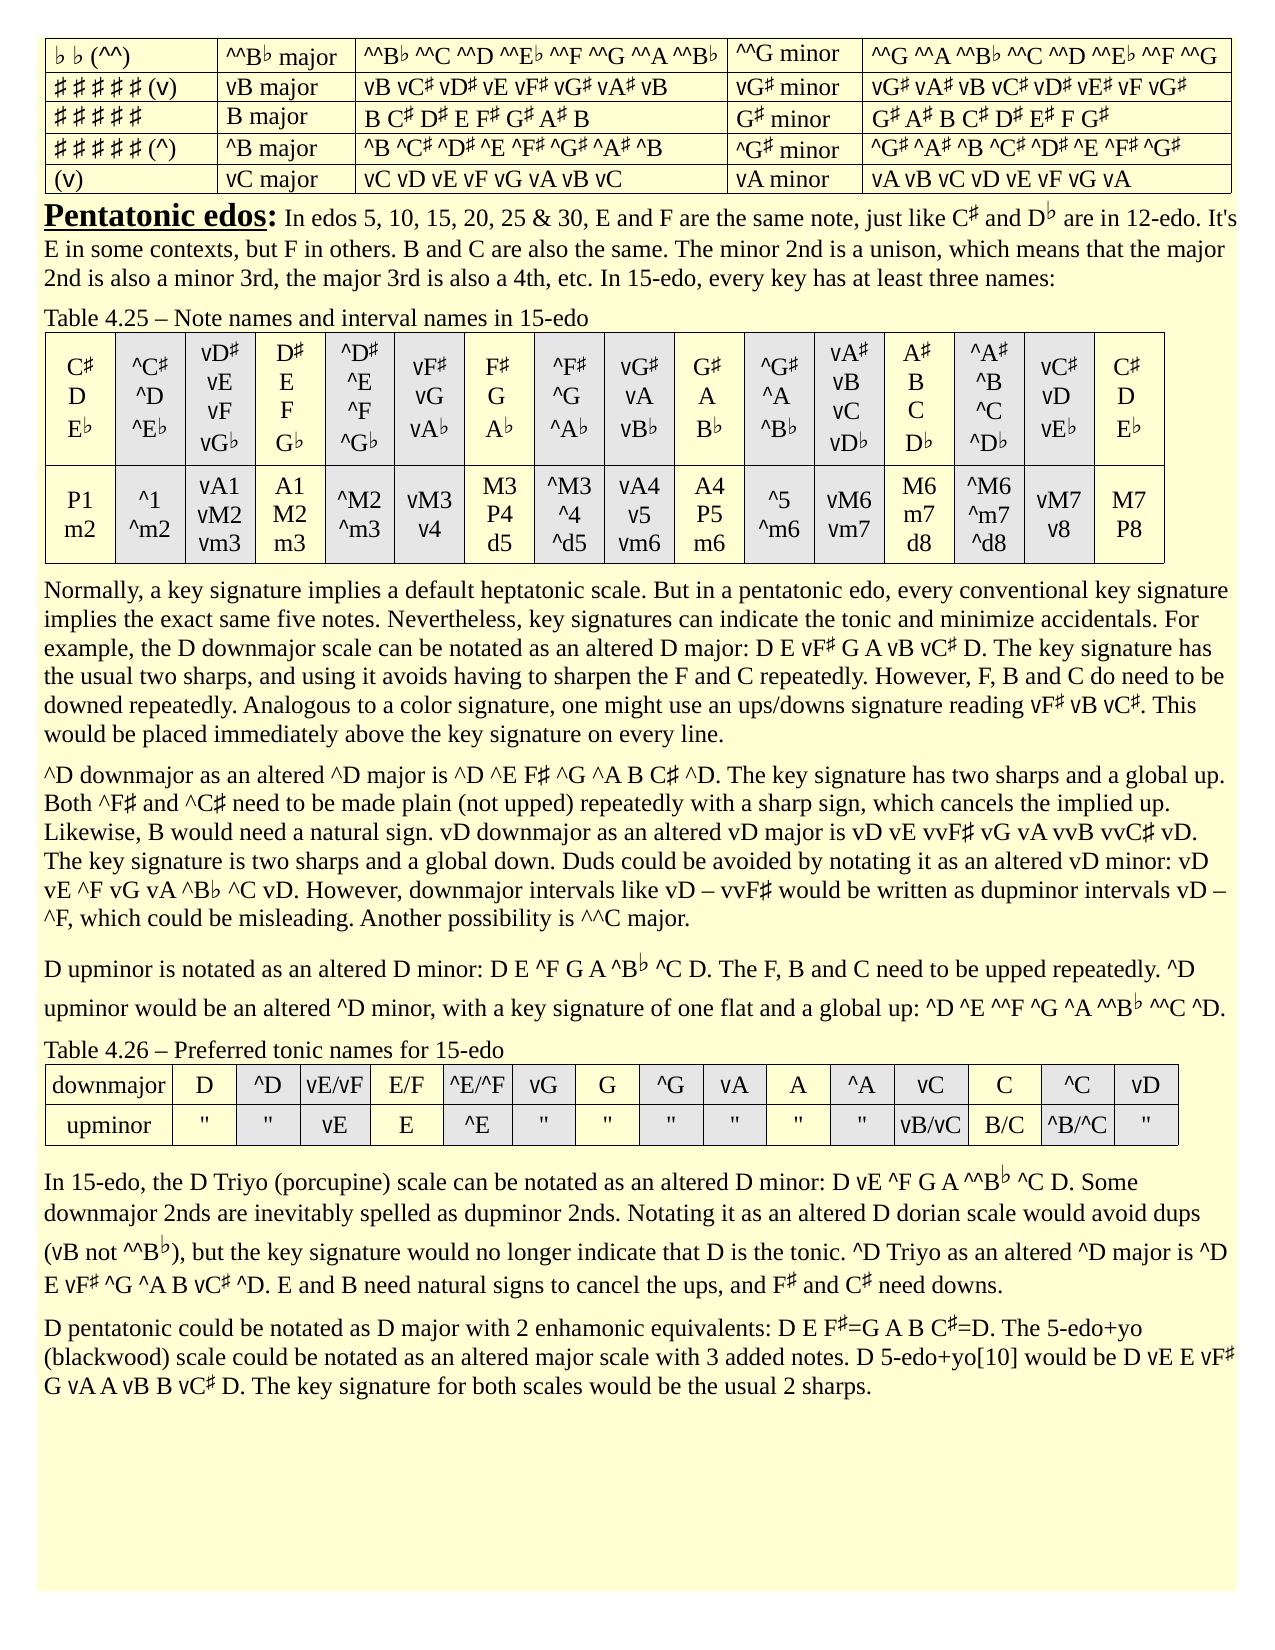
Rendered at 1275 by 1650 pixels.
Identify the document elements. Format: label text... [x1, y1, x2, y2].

table_cell vB vC♯ vD♯ vE vF♯ vG♯ vA♯ vB [356, 73, 727, 101]
table_cell ^G♯ minor [728, 134, 862, 164]
table_cell vA1 vM2 vm3 [186, 466, 255, 563]
table_header G [576, 1065, 639, 1104]
table_cell vC major [218, 165, 355, 193]
table_cell " [640, 1105, 703, 1145]
table_cell " [576, 1105, 639, 1145]
table_header ^C [1042, 1065, 1114, 1104]
table_header vE/vF [301, 1065, 370, 1104]
table_cell vA minor [728, 165, 862, 193]
table_header vG [513, 1065, 575, 1104]
table_cell " [704, 1105, 766, 1145]
table_cell " [1115, 1105, 1178, 1145]
table_header vD♯ vE vF vG♭ [186, 333, 255, 465]
table_header C♯ D E♭ [46, 333, 115, 465]
table_header A [767, 1065, 830, 1104]
table_cell vB major [218, 73, 355, 101]
table_cell P1 m2 [46, 466, 115, 563]
table_cell G♯ minor [728, 102, 862, 133]
table_cell upminor [46, 1105, 172, 1145]
table_cell vM7 v8 [1025, 466, 1094, 563]
table_header E/F [371, 1065, 443, 1104]
table_header C [969, 1065, 1041, 1104]
table_cell " [831, 1105, 894, 1145]
text Table 4.26 – Preferred tonic names for 15-edo [43, 1035, 1237, 1064]
table_cell ^^G ^^A ^^B♭ ^^C ^^D ^^E♭ ^^F ^^G [863, 39, 1231, 72]
table_cell vG♯ vA♯ vB vC♯ vD♯ vE♯ vF vG♯ [863, 73, 1231, 101]
table_header ^G [640, 1065, 703, 1104]
table_cell A4 P5 m6 [675, 466, 744, 563]
table_header ^D [237, 1065, 300, 1104]
table_header vA [704, 1065, 766, 1104]
table_header ^G♯ ^A ^B♭ [745, 333, 814, 465]
table_header A♯ B C D♭ [885, 333, 954, 465]
text Normally, a key signature implies a default heptatonic scale. But in a pentatonic edo, every conventional key signature implies the exact same five notes. Nevertheless, key signatures can indicate the tonic and minimize accidentals. For example, the D downmajor scale can be notated as an altered D major: D E vF♯ G A vB vC♯ D. The key signature has the usual two sharps, and using it avoids having to sharpen the F and C repeatedly. However, F, B and C do need to be downed repeatedly. Analogous to a color signature, one might use an ups/downs signature reading vF♯ vB vC♯. This would be placed immediately above the key signature on every line. [43, 575, 1237, 748]
table_cell B C♯ D♯ E F♯ G♯ A♯ B [356, 102, 727, 133]
table_cell " [237, 1105, 300, 1145]
table_cell ^M3 ^4 ^d5 [535, 466, 604, 563]
table_header vG♯ vA vB♭ [605, 333, 674, 465]
table_cell ^M6 ^m7 ^d8 [955, 466, 1024, 563]
table_cell (v) [46, 165, 217, 193]
table_cell vB/vC [895, 1105, 968, 1145]
table_cell ♯ ♯ ♯ ♯ ♯ (v) [46, 73, 217, 101]
table_header D [173, 1065, 236, 1104]
table_cell ^B ^C♯ ^D♯ ^E ^F♯ ^G♯ ^A♯ ^B [356, 134, 727, 164]
table_cell ♯ ♯ ♯ ♯ ♯ (^) [46, 134, 217, 164]
table_header ^A [831, 1065, 894, 1104]
table_cell ^^B♭ ^^C ^^D ^^E♭ ^^F ^^G ^^A ^^B♭ [356, 39, 727, 72]
table_header F♯ G A♭ [465, 333, 534, 465]
table_cell ^G♯ ^A♯ ^B ^C♯ ^D♯ ^E ^F♯ ^G♯ [863, 134, 1231, 164]
table_cell ^B major [218, 134, 355, 164]
table_cell vM3 v4 [395, 466, 464, 563]
table_cell ^^G minor [728, 39, 862, 72]
table_cell ^B/^C [1042, 1105, 1114, 1145]
table_header ^E/^F [444, 1065, 512, 1104]
table_cell vA4 v5 vm6 [605, 466, 674, 563]
table_header vA♯ vB vC vD♭ [815, 333, 884, 465]
table_header ^F♯ ^G ^A♭ [535, 333, 604, 465]
table_cell vA vB vC vD vE vF vG vA [863, 165, 1231, 193]
table_header ^A♯ ^B ^C ^D♭ [955, 333, 1024, 465]
table_cell ^E [444, 1105, 512, 1145]
table_cell vG♯ minor [728, 73, 862, 101]
table_cell vE [301, 1105, 370, 1145]
table_cell vC vD vE vF vG vA vB vC [356, 165, 727, 193]
table_cell B/C [969, 1105, 1041, 1145]
table_cell M3 P4 d5 [465, 466, 534, 563]
table_header vD [1115, 1065, 1178, 1104]
table_header G♯ A B♭ [675, 333, 744, 465]
table_header vC♯ vD vE♭ [1025, 333, 1094, 465]
table_cell M7 P8 [1095, 466, 1164, 563]
table_cell vM6 vm7 [815, 466, 884, 563]
table_cell ^^B♭ major [218, 39, 355, 72]
text D upminor is notated as an altered D minor: D E ^F G A ^B♭ ^C D. The F, B and C need to be upped repeatedly. ^D upminor would be an altered ^D minor, with a key signature of one flat and a global up: ^D ^E ^^F ^G ^A ^^B♭ ^^C ^D. [43, 944, 1237, 1023]
table_cell B major [218, 102, 355, 133]
text D pentatonic could be notated as D major with 2 enhamonic equivalents: D E F♯=G A B C♯=D. The 5-edo+yo (blackwood) scale could be notated as an altered major scale with 3 added notes. D 5-edo+yo[10] would be D vE E vF♯ G vA A vB B vC♯ D. The key signature for both scales would be the usual 2 sharps. [43, 1311, 1237, 1399]
table_cell A1 M2 m3 [256, 466, 325, 563]
text In 15-edo, the D Triyo (porcupine) scale can be notated as an altered D minor: D vE ^F G A ^^B♭ ^C D. Some downmajor 2nds are inevitably spelled as dupminor 2nds. Notating it as an altered D dorian scale would avoid dups (vB not ^^B♭), but the key signature would no longer indicate that D is the tonic. ^D Triyo as an altered ^D major is ^D E vF♯ ^G ^A B vC♯ ^D. E and B need natural signs to cancel the ups, and F♯ and C♯ need downs. [43, 1157, 1237, 1298]
table_cell G♯ A♯ B C♯ D♯ E♯ F G♯ [863, 102, 1231, 133]
table_cell ^5 ^m6 [745, 466, 814, 563]
table_cell E [371, 1105, 443, 1145]
table_header ^C♯ ^D ^E♭ [116, 333, 185, 465]
table_header ^D♯ ^E ^F ^G♭ [326, 333, 394, 465]
text Pentatonic edos: In edos 5, 10, 15, 20, 25 & 30, E and F are the same note, just like C♯ and D♭ are in 12-edo. It's E in some contexts, but F in others. B and C are also the same. The minor 2nd is a unison, which means that the major 2nd is also a minor 3rd, the major 3rd is also a 4th, etc. In 15-edo, every key has at least three names: [43, 193, 1237, 291]
table_cell ♭ ♭ (^^) [46, 39, 217, 72]
text ^D downmajor as an altered ^D major is ^D ^E F♯ ^G ^A B C♯ ^D. The key signature has two sharps and a global up. Both ^F♯ and ^C♯ need to be made plain (not upped) repeatedly with a sharp sign, which cancels the implied up. Likewise, B would need a natural sign. vD downmajor as an altered vD major is vD vE vvF♯ vG vA vvB vvC♯ vD. The key signature is two sharps and a global down. Duds could be avoided by notating it as an altered vD minor: vD vE ^F vG vA ^B♭ ^C vD. However, downmajor intervals like vD – vvF♯ would be written as dupminor intervals vD – ^F, which could be misleading. Another possibility is ^^C major. [43, 760, 1237, 932]
table_header D♯ E F G♭ [256, 333, 325, 465]
table_header vC [895, 1065, 968, 1104]
table_header vF♯ vG vA♭ [395, 333, 464, 465]
table_cell ^1 ^m2 [116, 466, 185, 563]
table_header C♯ D E♭ [1095, 333, 1164, 465]
table_cell " [513, 1105, 575, 1145]
table_cell " [173, 1105, 236, 1145]
text Table 4.25 – Note names and interval names in 15-edo [43, 303, 1237, 332]
table_header downmajor [46, 1065, 172, 1104]
table_cell M6 m7 d8 [885, 466, 954, 563]
table_cell ♯ ♯ ♯ ♯ ♯ [46, 102, 217, 133]
table_cell " [767, 1105, 830, 1145]
table_cell ^M2 ^m3 [326, 466, 394, 563]
